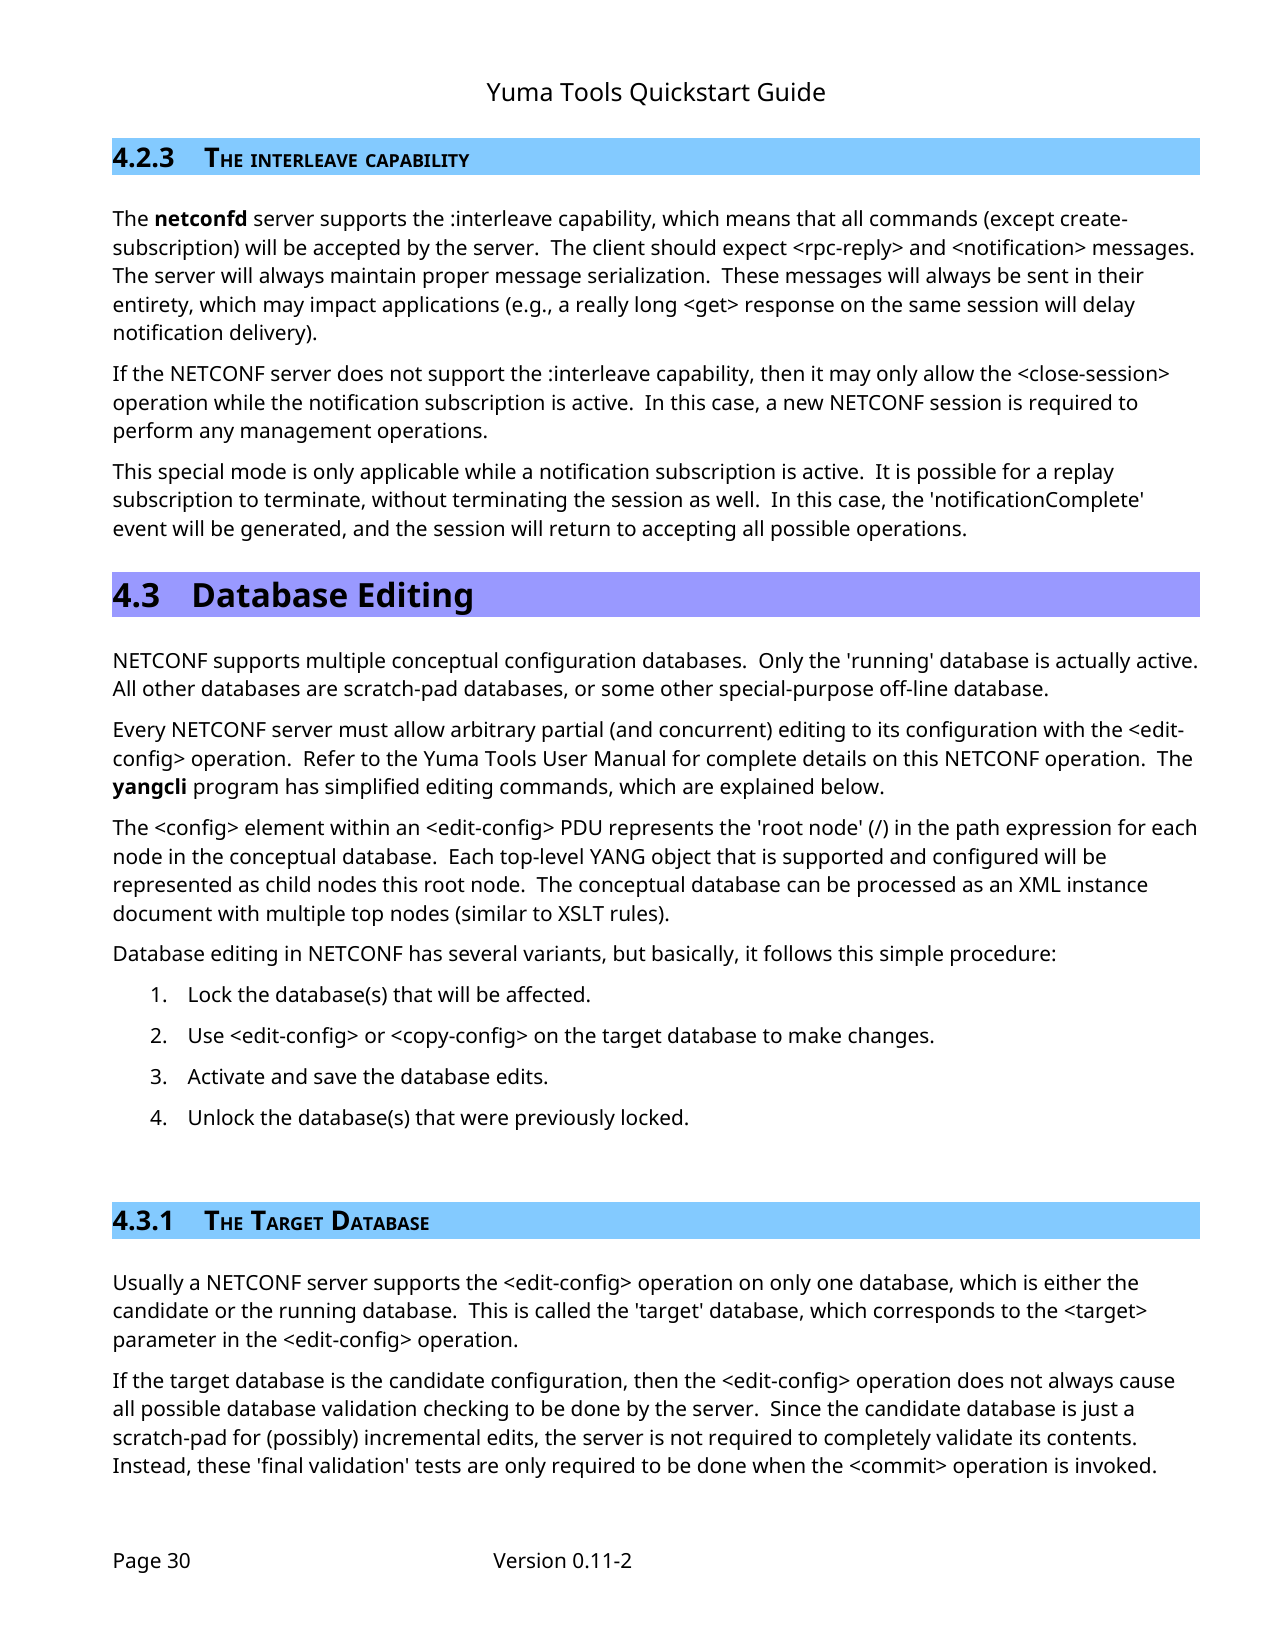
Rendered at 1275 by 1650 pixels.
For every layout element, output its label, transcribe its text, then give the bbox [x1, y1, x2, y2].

subtitle The Target Database [112, 1202, 1200, 1239]
text This special mode is only applicable while a notification subscription is active. It is possible for a replay subscription to terminate, without terminating the session as well. In this case, the 'notificationComplete' event will be generated, and the session will return to accepting all possible operations. [112, 457, 1200, 542]
list Use <edit-config> or <copy-config> on the target database to make changes. [150, 1021, 1200, 1050]
text Every NETCONF server must allow arbitrary partial (and concurrent) editing to its configuration with the <edit-config> operation. Refer to the Yuma Tools User Manual for complete details on this NETCONF operation. The yangcli program has simplified editing commands, which are explained below. [112, 716, 1200, 801]
list Lock the database(s) that will be affected. [150, 981, 1200, 1009]
list Activate and save the database edits. [150, 1062, 1200, 1091]
text If the target database is the candidate configuration, then the <edit-config> operation does not always cause all possible database validation checking to be done by the server. Since the candidate database is just a scratch-pad for (possibly) incremental edits, the server is not required to completely validate its contents. Instead, these 'final validation' tests are only required to be done when the <commit> operation is invoked. [112, 1366, 1200, 1479]
subtitle Database Editing [112, 572, 1200, 617]
text If the NETCONF server does not support the :interleave capability, then it may only allow the <close-session> operation while the notification subscription is active. In this case, a new NETCONF session is required to perform any management operations. [112, 359, 1200, 444]
text NETCONF supports multiple conceptual configuration databases. Only the 'running' database is actually active. All other databases are scratch-pad databases, or some other special-purpose off-line database. [112, 646, 1200, 703]
text The netconfd server supports the :interleave capability, which means that all commands (except create-subscription) will be accepted by the server. The client should expect <rpc-reply> and <notification> messages. The server will always maintain proper message serialization. These messages will always be sent in their entirety, which may impact applications (e.g., a really long <get> response on the same session will delay notification delivery). [112, 204, 1200, 347]
text The <config> element within an <edit-config> PDU represents the 'root node' (/) in the path expression for each node in the conceptual database. Each top-level YANG object that is supported and configured will be represented as child nodes this root node. The conceptual database can be processed as an XML instance document with multiple top nodes (similar to XSLT rules). [112, 813, 1200, 927]
subtitle The interleave capability [112, 138, 1200, 175]
text Usually a NETCONF server supports the <edit-config> operation on only one database, which is either the candidate or the running database. This is called the 'target' database, which corresponds to the <target> parameter in the <edit-config> operation. [112, 1268, 1200, 1353]
text Database editing in NETCONF has several variants, but basically, it follows this simple procedure: [112, 939, 1200, 968]
list Unlock the database(s) that were previously locked. [150, 1103, 1200, 1132]
